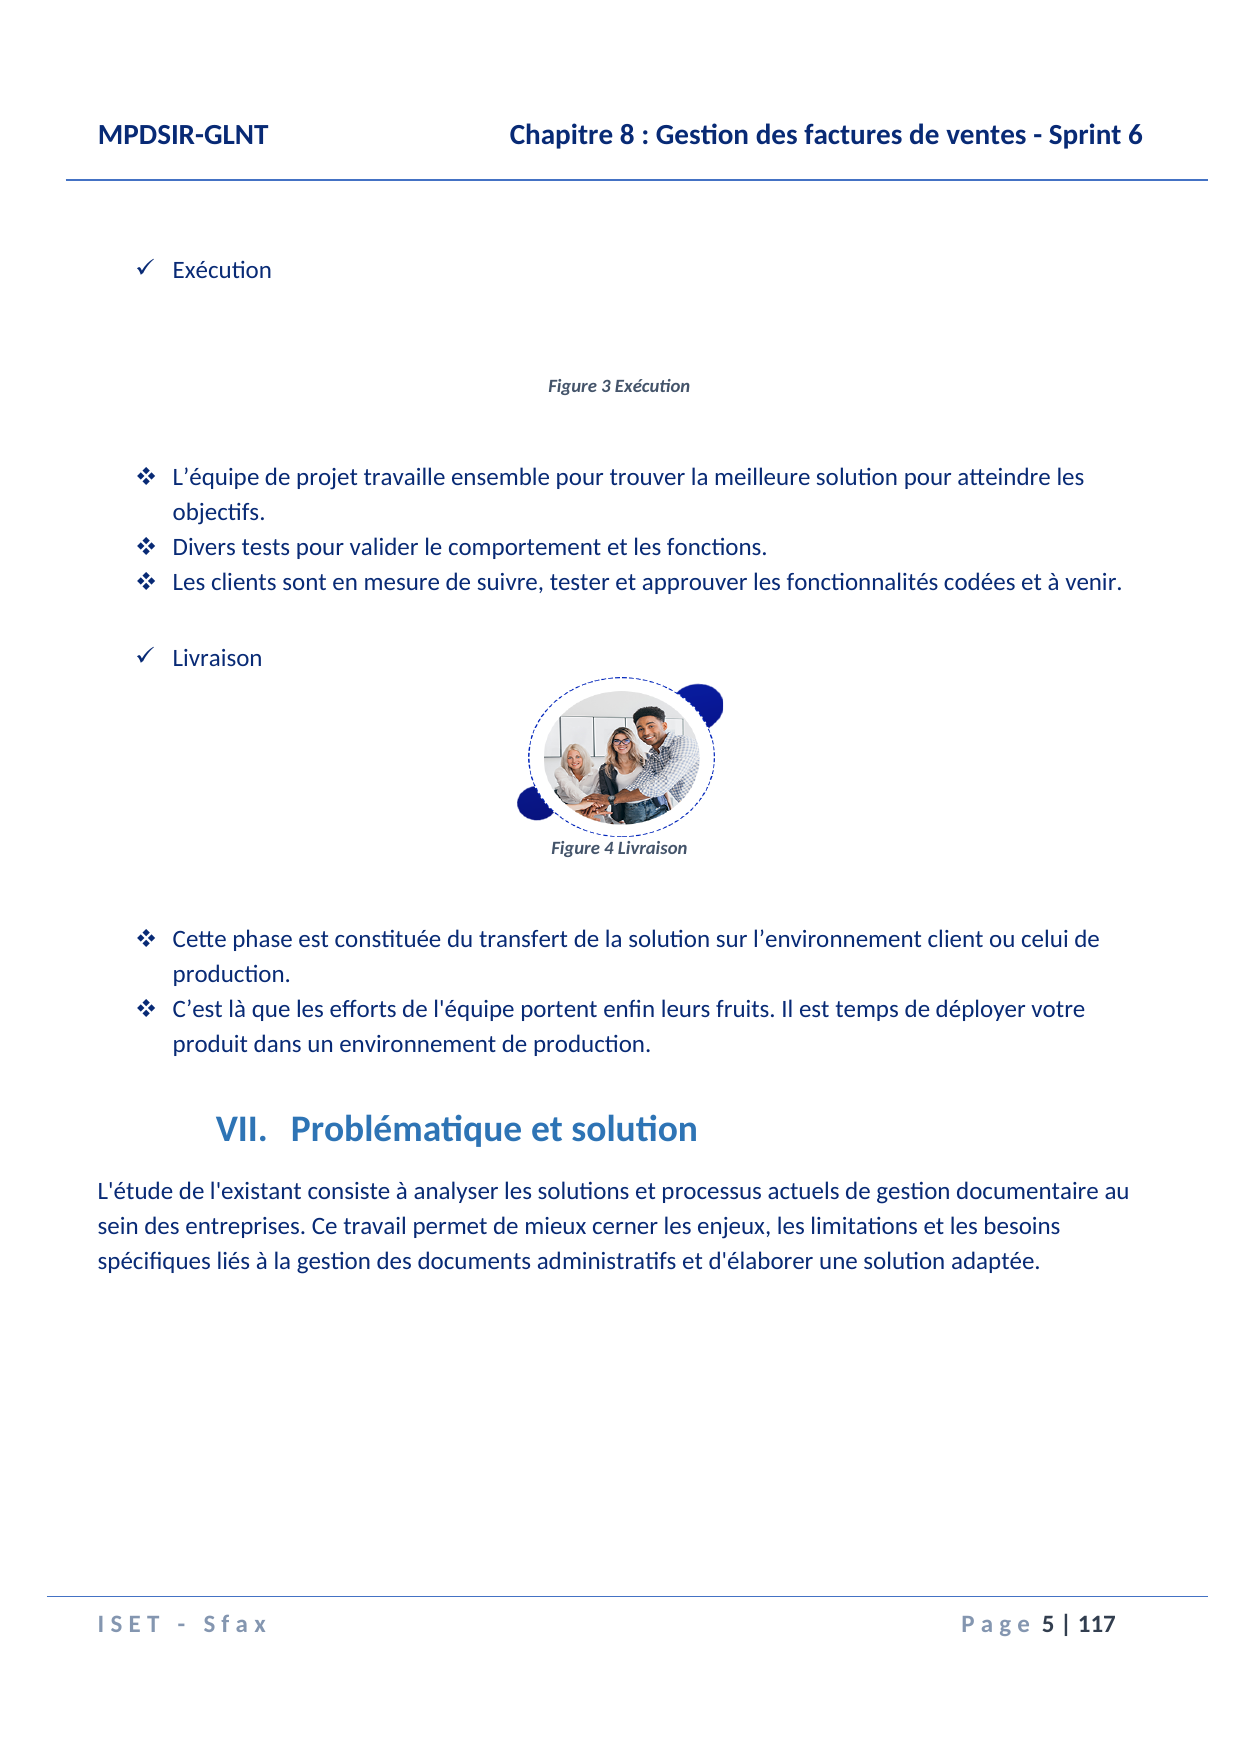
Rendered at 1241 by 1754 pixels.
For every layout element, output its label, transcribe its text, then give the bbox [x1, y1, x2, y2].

list Cette phase est constituée du transfert de la solution sur l’environnement client ou celui de production. [135, 924, 1143, 989]
text L'étude de l'existant consiste à analyser les solutions et processus actuels de gestion documentaire au sein des entreprises. Ce travail permet de mieux cerner les enjeux, les limitations et les besoins spécifiques liés à la gestion des documents administratifs et d'élaborer une solution adaptée. [97, 1175, 1143, 1276]
subtitle Problématique et solution [216, 1104, 1143, 1150]
text Figure 4 Livraison [97, 836, 1143, 859]
list Les clients sont en mesure de suivre, tester et approuver les fonctionnalités codées et à venir. [135, 566, 1143, 597]
list Divers tests pour valider le comportement et les fonctions. [135, 531, 1143, 562]
list Exécution [135, 254, 1143, 285]
text Figure 3 Exécution [97, 374, 1143, 397]
list Livraison [135, 642, 1143, 673]
list L’équipe de projet travaille ensemble pour trouver la meilleure solution pour atteindre les objectifs. [135, 461, 1143, 527]
list C’est là que les efforts de l'équipe portent enfin leurs fruits. Il est temps de déployer votre produit dans un environnement de production. [135, 994, 1143, 1059]
